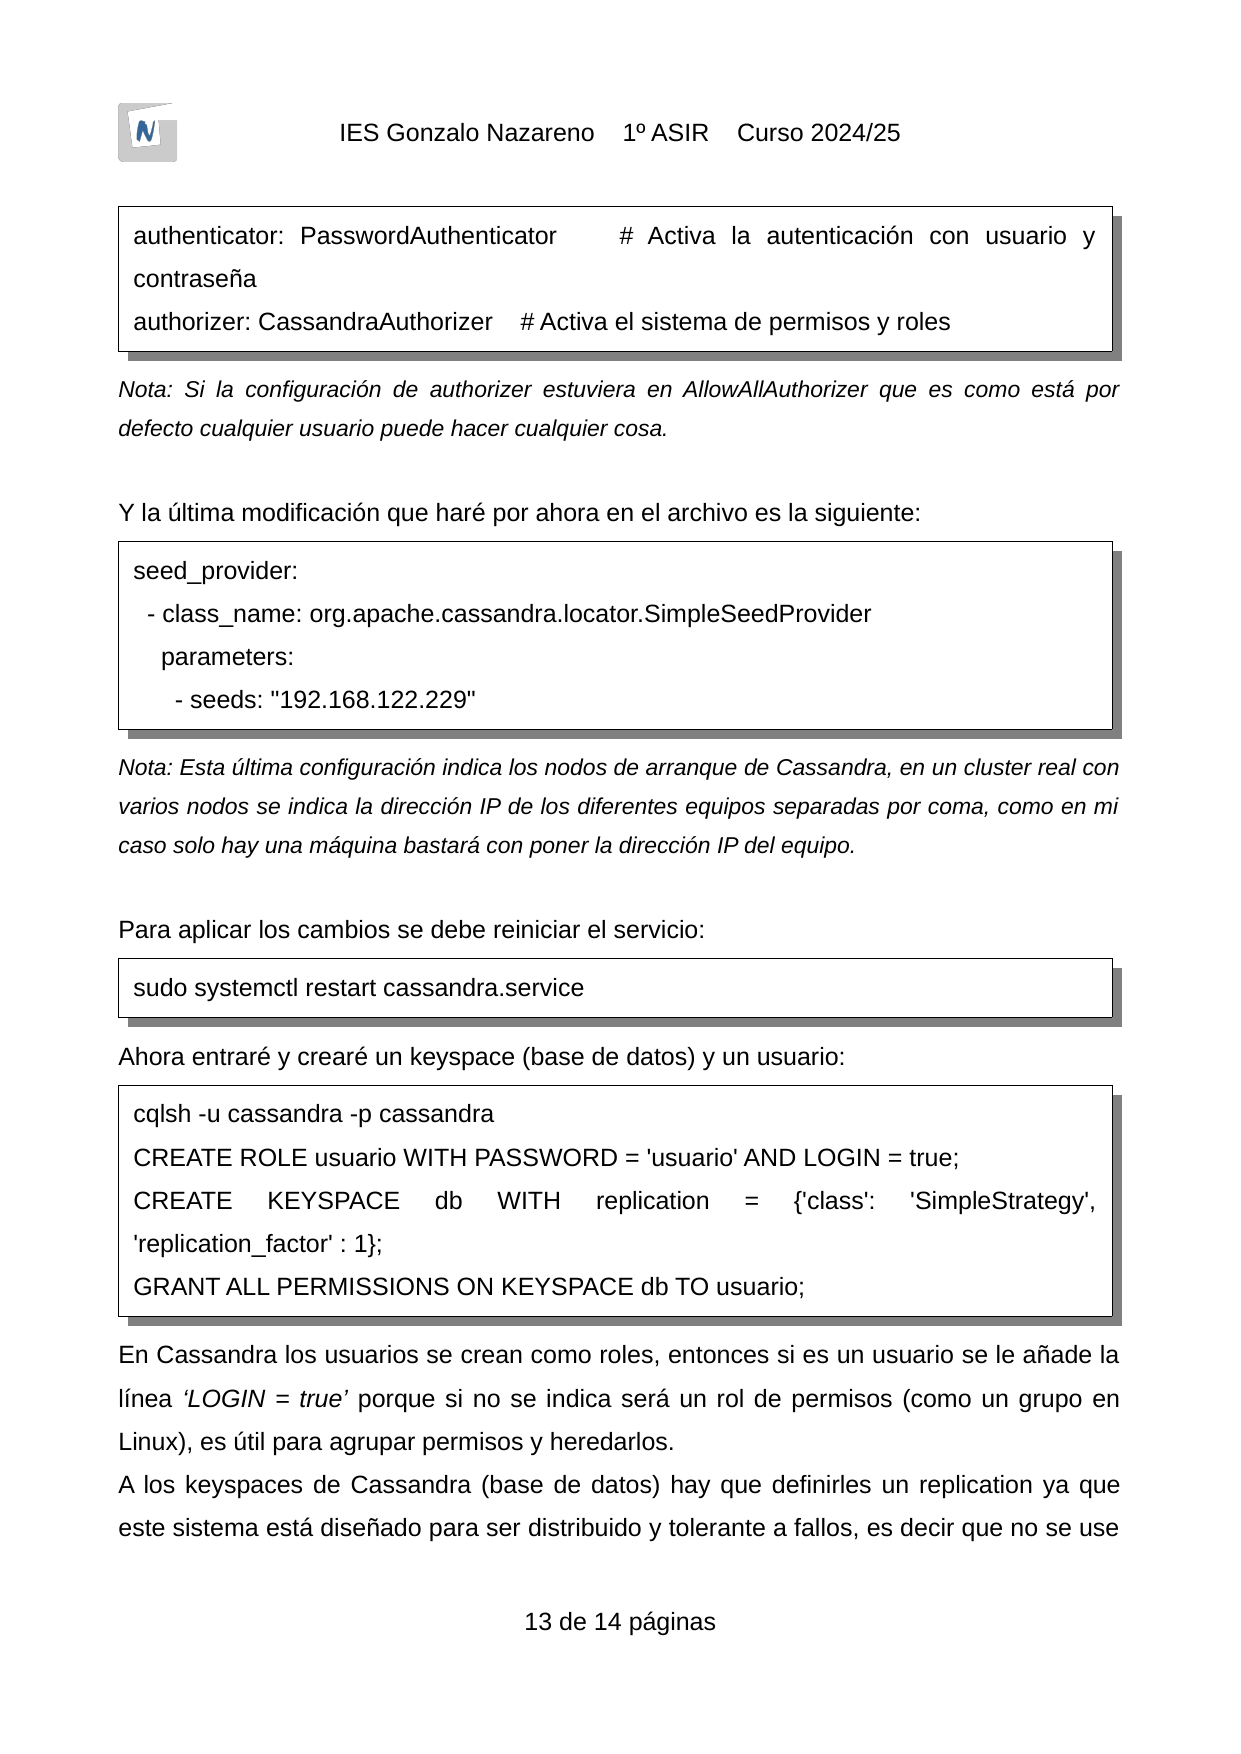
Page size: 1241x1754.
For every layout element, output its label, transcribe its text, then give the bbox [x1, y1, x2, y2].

text GRANT ALL PERMISSIONS ON KEYSPACE db TO usuario; [119, 1257, 1112, 1316]
text En Cassandra los usuarios se crean como roles, entonces si es un usuario se le añade la línea ‘LOGIN = true’ porque si no se indica será un rol de permisos (como un grupo en Linux), es útil para agrupar permisos y heredarlos. [118, 1340, 1122, 1455]
text CREATE ROLE usuario WITH PASSWORD = 'usuario' AND LOGIN = true; [119, 1128, 1112, 1171]
text Ahora entraré y crearé un keyspace (base de datos) y un usuario: [118, 1041, 1122, 1070]
text authenticator: PasswordAuthenticator # Activa la autenticación con usuario y contraseña [119, 207, 1112, 292]
text cqlsh -u cassandra -p cassandra [119, 1086, 1112, 1128]
text sudo systemctl restart cassandra.service [119, 959, 1112, 1017]
text Nota: Si la configuración de authorizer estuviera en AllowAllAuthorizer que es como está por defecto cualquier usuario puede hacer cualquier cosa. [118, 376, 1122, 441]
text Nota: Esta última configuración indica los nodos de arranque de Cassandra, en un cluster real con varios nodos se indica la dirección IP de los diferentes equipos separadas por coma, como en mi caso solo hay una máquina bastará con poner la dirección IP del equipo. [118, 753, 1122, 859]
text parameters: [119, 627, 1112, 670]
text A los keyspaces de Cassandra (base de datos) hay que definirles un replication ya que este sistema está diseñado para ser distribuido y tolerante a fallos, es decir que no se use [118, 1470, 1122, 1542]
text - seeds: "192.168.122.229" [119, 670, 1112, 729]
text Y la última modificación que haré por ahora en el archivo es la siguiente: [118, 498, 1122, 526]
text seed_provider: [119, 542, 1112, 584]
text authorizer: CassandraAuthorizer # Activa el sistema de permisos y roles [119, 292, 1112, 351]
text CREATE KEYSPACE db WITH replication = {'class': 'SimpleStrategy', 'replication_factor' : 1}; [119, 1171, 1112, 1257]
picture [118, 103, 178, 162]
text - class_name: org.apache.cassandra.locator.SimpleSeedProvider [119, 584, 1112, 627]
text Para aplicar los cambios se debe reiniciar el servicio: [118, 915, 1122, 944]
